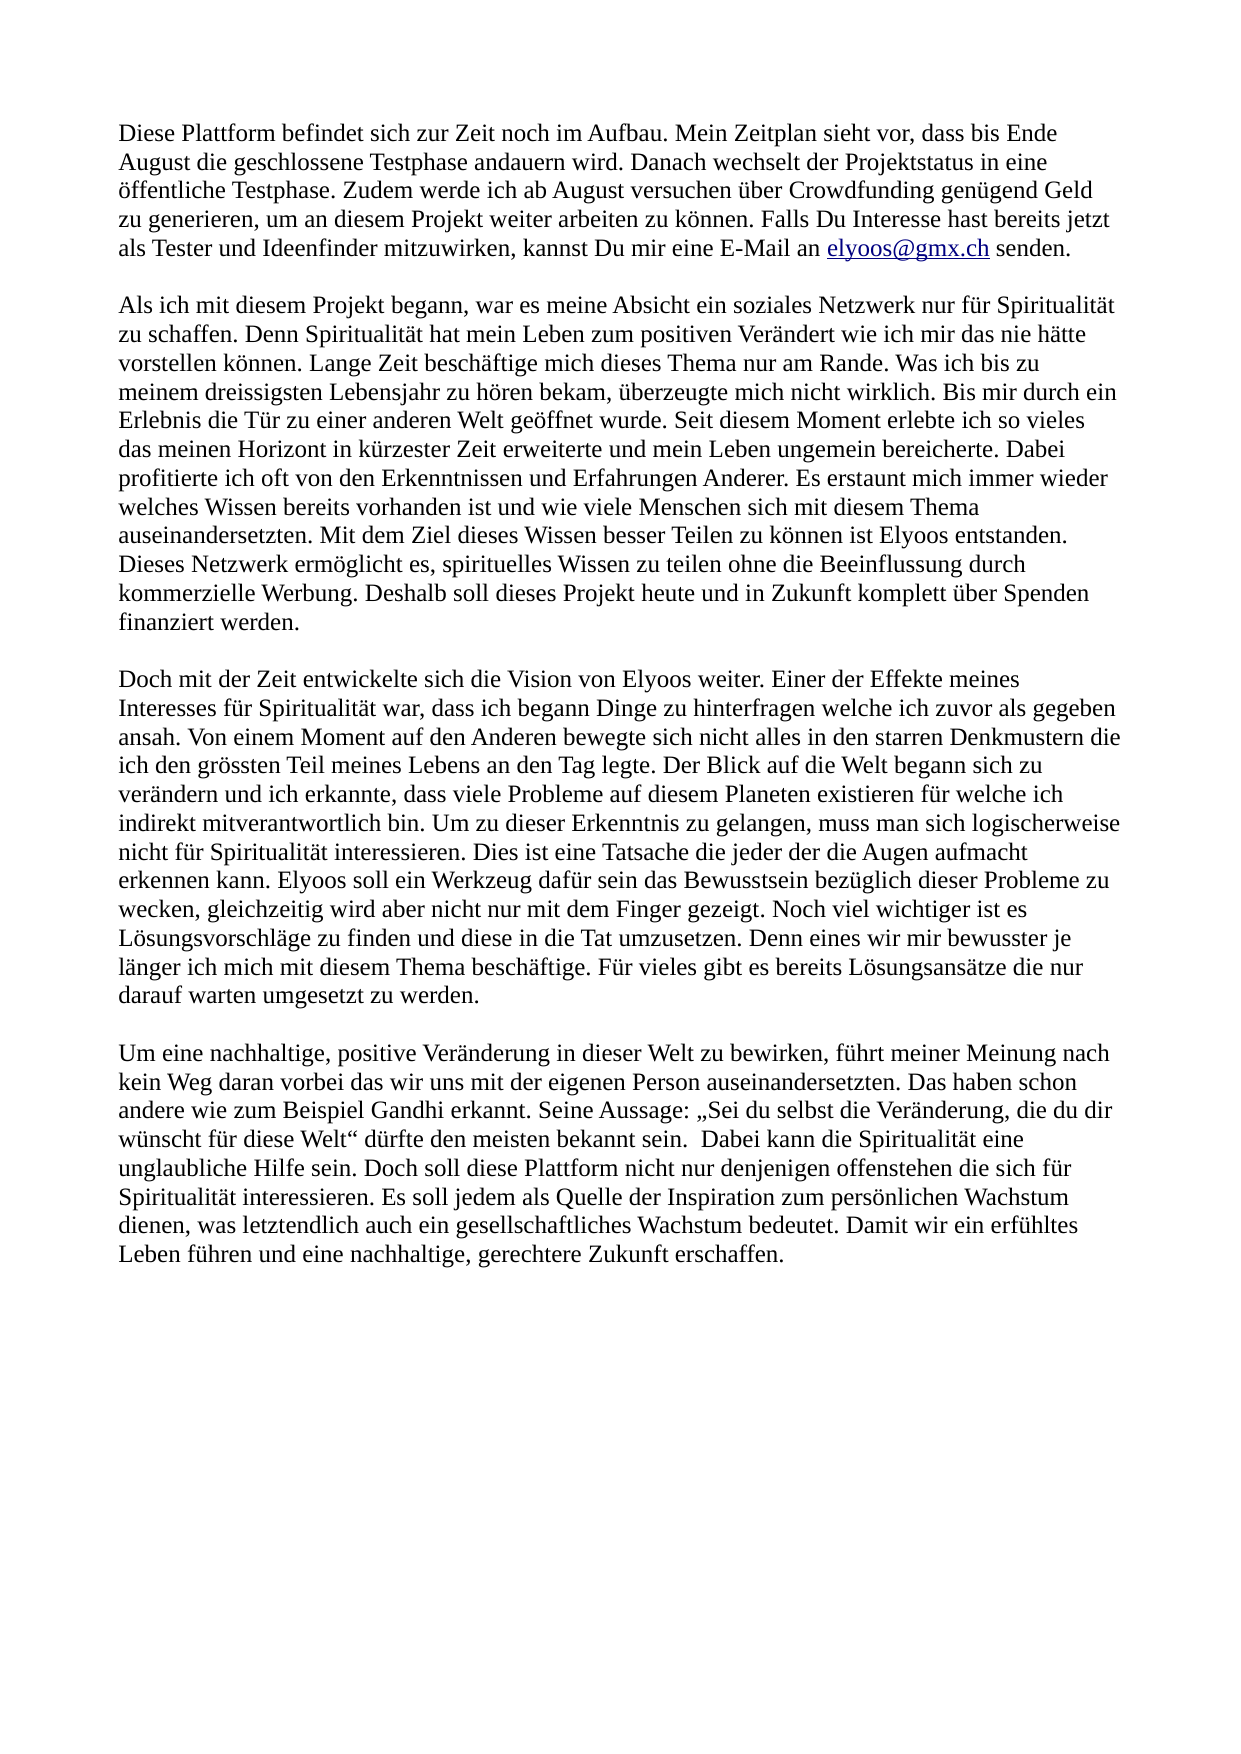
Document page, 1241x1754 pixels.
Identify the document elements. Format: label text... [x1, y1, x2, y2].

text Um eine nachhaltige, positive Veränderung in dieser Welt zu bewirken, führt meiner Meinung nach kein Weg daran vorbei das wir uns mit der eigenen Person auseinandersetzten. Das haben schon andere wie zum Beispiel Gandhi erkannt. Seine Aussage: „Sei du selbst die Veränderung, die du dir wünscht für diese Welt“ dürfte den meisten bekannt sein. Dabei kann die Spiritualität eine unglaubliche Hilfe sein. Doch soll diese Plattform nicht nur denjenigen offenstehen die sich für Spiritualität interessieren. Es soll jedem als Quelle der Inspiration zum persönlichen Wachstum dienen, was letztendlich auch ein gesellschaftliches Wachstum bedeutet. Damit wir ein erfühltes Leben führen und eine nachhaltige, gerechtere Zukunft erschaffen. [118, 1038, 1122, 1268]
text Diese Plattform befindet sich zur Zeit noch im Aufbau. Mein Zeitplan sieht vor, dass bis Ende August die geschlossene Testphase andauern wird. Danach wechselt der Projektstatus in eine öffentliche Testphase. Zudem werde ich ab August versuchen über Crowdfunding genügend Geld zu generieren, um an diesem Projekt weiter arbeiten zu können. Falls Du Interesse hast bereits jetzt als Tester und Ideenfinder mitzuwirken, kannst Du mir eine E-Mail an elyoos@gmx.ch senden. [118, 118, 1122, 262]
text Doch mit der Zeit entwickelte sich die Vision von Elyoos weiter. Einer der Effekte meines Interesses für Spiritualität war, dass ich begann Dinge zu hinterfragen welche ich zuvor als gegeben ansah. Von einem Moment auf den Anderen bewegte sich nicht alles in den starren Denkmustern die ich den grössten Teil meines Lebens an den Tag legte. Der Blick auf die Welt begann sich zu verändern und ich erkannte, dass viele Probleme auf diesem Planeten existieren für welche ich indirekt mitverantwortlich bin. Um zu dieser Erkenntnis zu gelangen, muss man sich logischerweise nicht für Spiritualität interessieren. Dies ist eine Tatsache die jeder der die Augen aufmacht erkennen kann. Elyoos soll ein Werkzeug dafür sein das Bewusstsein bezüglich dieser Probleme zu wecken, gleichzeitig wird aber nicht nur mit dem Finger gezeigt. Noch viel wichtiger ist es Lösungsvorschläge zu finden und diese in die Tat umzusetzen. Denn eines wir mir bewusster je länger ich mich mit diesem Thema beschäftige. Für vieles gibt es bereits Lösungsansätze die nur darauf warten umgesetzt zu werden. [118, 664, 1122, 1009]
text Als ich mit diesem Projekt begann, war es meine Absicht ein soziales Netzwerk nur für Spiritualität zu schaffen. Denn Spiritualität hat mein Leben zum positiven Verändert wie ich mir das nie hätte vorstellen können. Lange Zeit beschäftige mich dieses Thema nur am Rande. Was ich bis zu meinem dreissigsten Lebensjahr zu hören bekam, überzeugte mich nicht wirklich. Bis mir durch ein Erlebnis die Tür zu einer anderen Welt geöffnet wurde. Seit diesem Moment erlebte ich so vieles das meinen Horizont in kürzester Zeit erweiterte und mein Leben ungemein bereicherte. Dabei profitierte ich oft von den Erkenntnissen und Erfahrungen Anderer. Es erstaunt mich immer wieder welches Wissen bereits vorhanden ist und wie viele Menschen sich mit diesem Thema auseinandersetzten. Mit dem Ziel dieses Wissen besser Teilen zu können ist Elyoos entstanden. Dieses Netzwerk ermöglicht es, spirituelles Wissen zu teilen ohne die Beeinflussung durch kommerzielle Werbung. Deshalb soll dieses Projekt heute und in Zukunft komplett über Spenden finanziert werden. [118, 291, 1122, 636]
